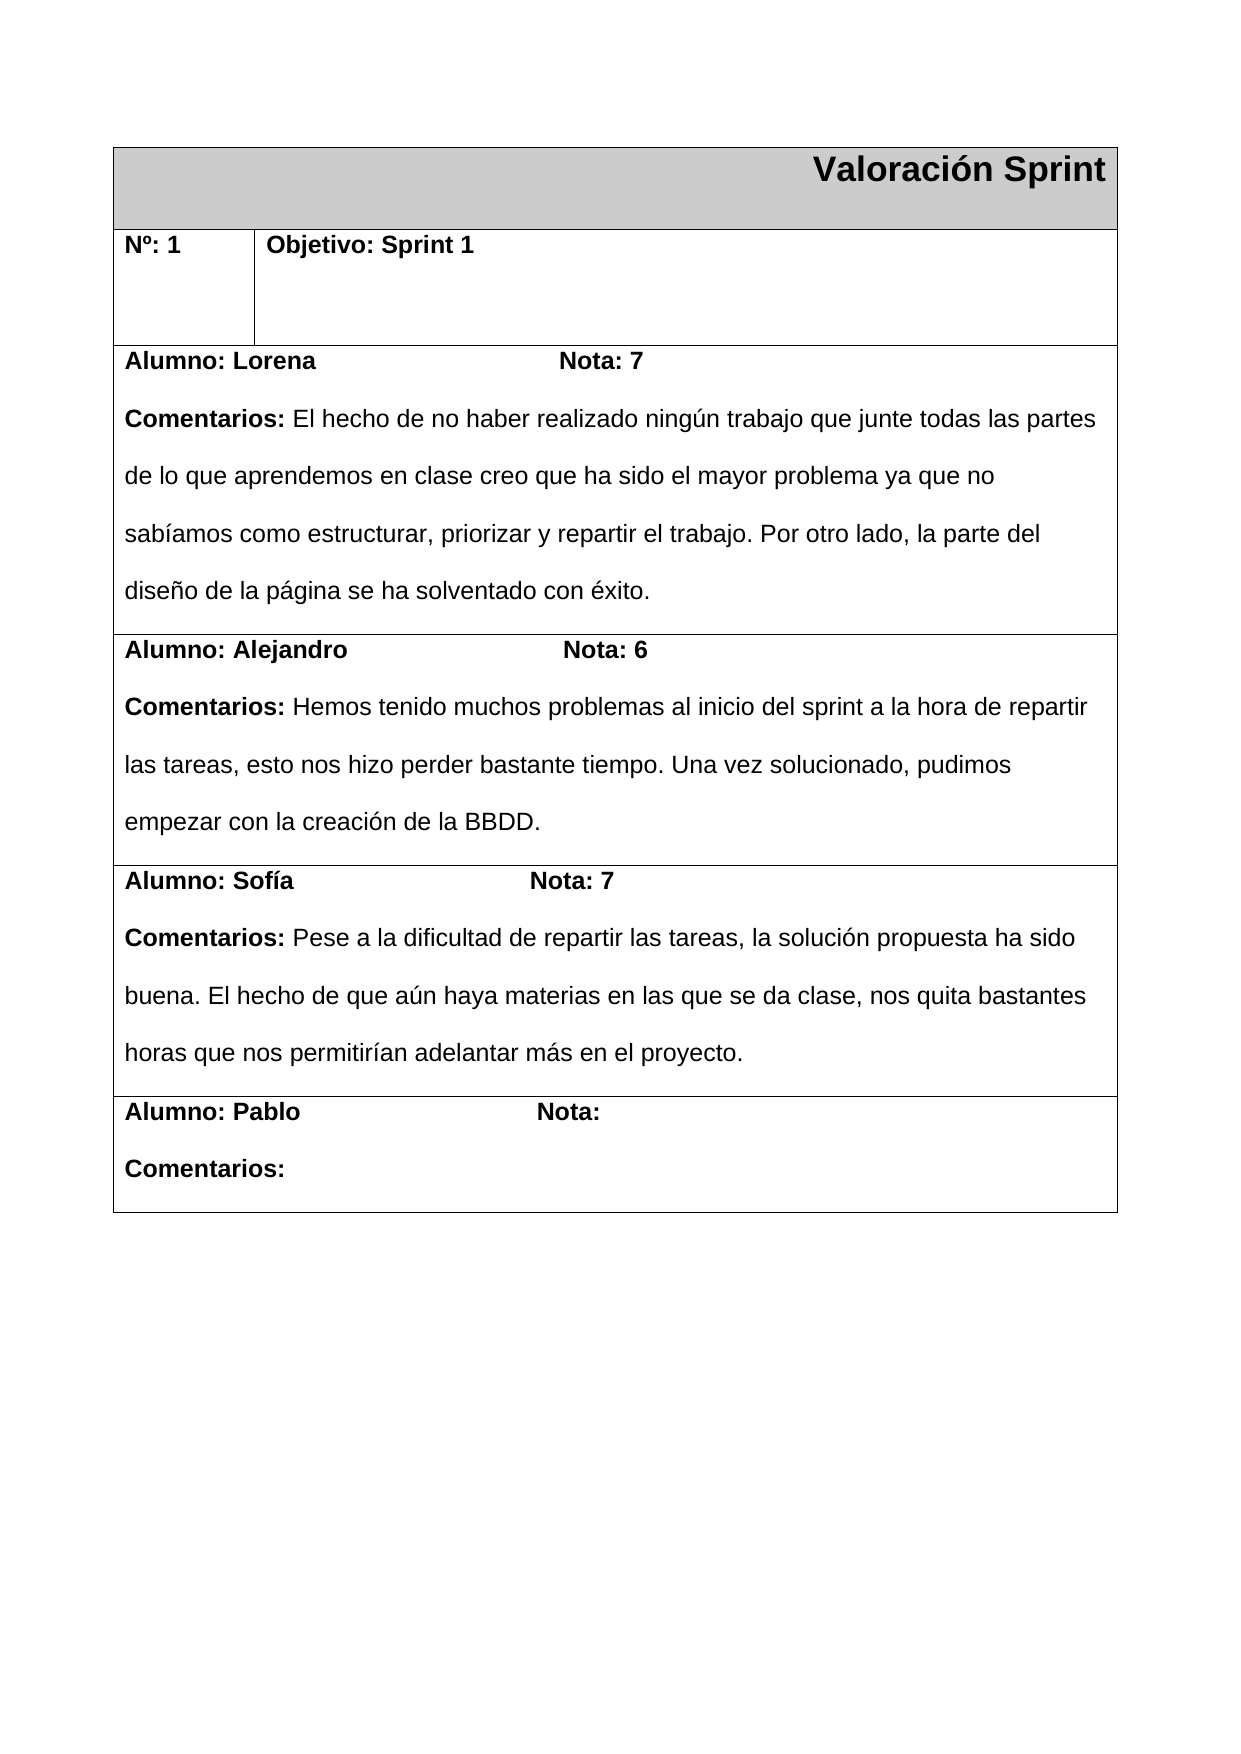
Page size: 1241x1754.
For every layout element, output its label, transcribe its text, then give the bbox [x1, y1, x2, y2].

table_cell Alumno: Pablo Nota: Comentarios: [114, 1097, 1117, 1212]
table_cell Alumno: Alejandro Nota: 6 Comentarios: Hemos tenido muchos problemas al inicio del sprint a la hora de repartir las tareas, esto nos hizo perder bastante tiempo. Una vez solucionado, pudimos empezar con la creación de la BBDD. [114, 635, 1117, 865]
table_cell Alumno: Sofía Nota: 7 Comentarios: Pese a la dificultad de repartir las tareas, la solución propuesta ha sido buena. El hecho de que aún haya materias en las que se da clase, nos quita bastantes horas que nos permitirían adelantar más en el proyecto. [114, 866, 1117, 1096]
table_header Valoración Sprint [114, 148, 1117, 229]
table_cell Alumno: Lorena Nota: 7 Comentarios: El hecho de no haber realizado ningún trabajo que junte todas las partes de lo que aprendemos en clase creo que ha sido el mayor problema ya que no sabíamos como estructurar, priorizar y repartir el trabajo. Por otro lado, la parte del diseño de la página se ha solventado con éxito. [114, 346, 1117, 634]
table_cell Nº: 1 [114, 230, 254, 345]
table_cell Objetivo: Sprint 1 [255, 230, 1117, 345]
